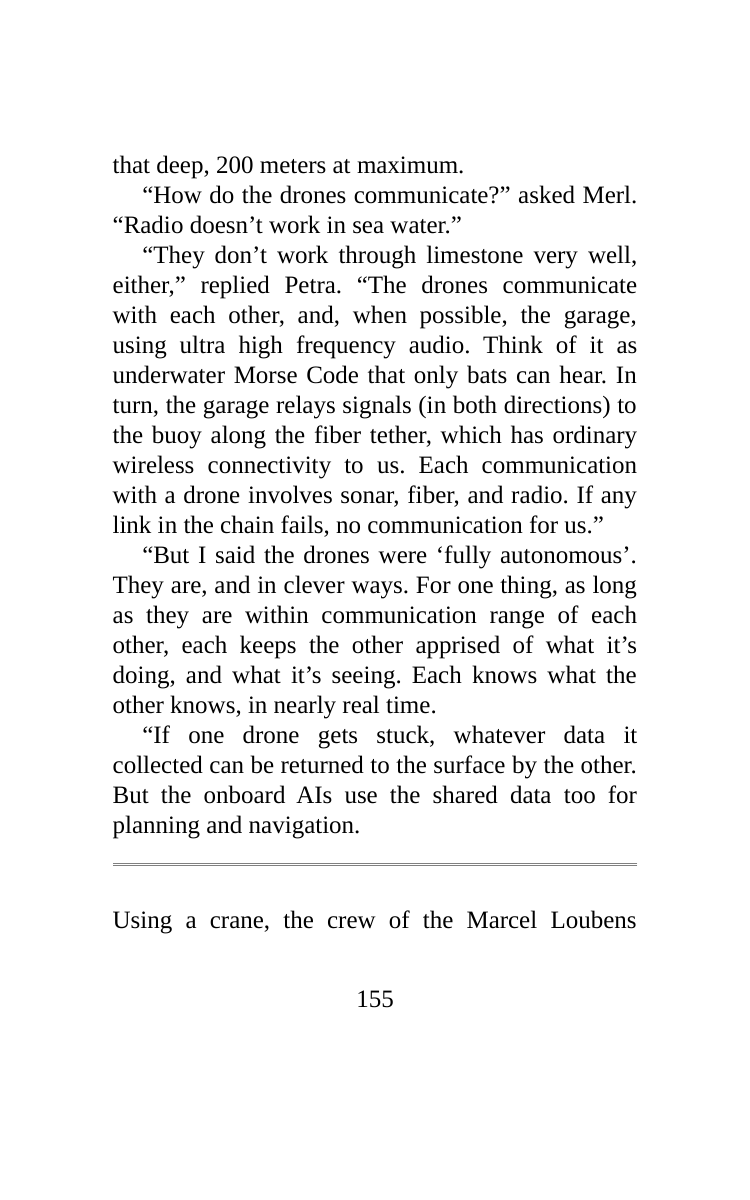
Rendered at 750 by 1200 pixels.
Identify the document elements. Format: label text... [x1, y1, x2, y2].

text Using a crane, the crew of the Marcel Loubens [112, 904, 637, 934]
text “If one drone gets stuck, whatever data it collected can be returned to the surface by the other. But the onboard AIs use the shared data too for planning and navigation. [112, 720, 637, 840]
text that deep, 200 meters at maximum. [112, 150, 637, 180]
text “But I said the drones were ‘fully autonomous’. They are, and in clever ways. For one thing, as long as they are within communication range of each other, each keeps the other apprised of what it’s doing, and what it’s seeing. Each knows what the other knows, in nearly real time. [112, 540, 637, 720]
text “They don’t work through limestone very well, either,” replied Petra. “The drones communicate with each other, and, when possible, the garage, using ultra high frequency audio. Think of it as underwater Morse Code that only bats can hear. In turn, the garage relays signals (in both directions) to the buoy along the fiber tether, which has ordinary wireless connectivity to us. Each communication with a drone involves sonar, fiber, and radio. If any link in the chain fails, no communication for us.” [112, 240, 637, 540]
text “How do the drones communicate?” asked Merl. “Radio doesn’t work in sea water.” [112, 180, 637, 240]
